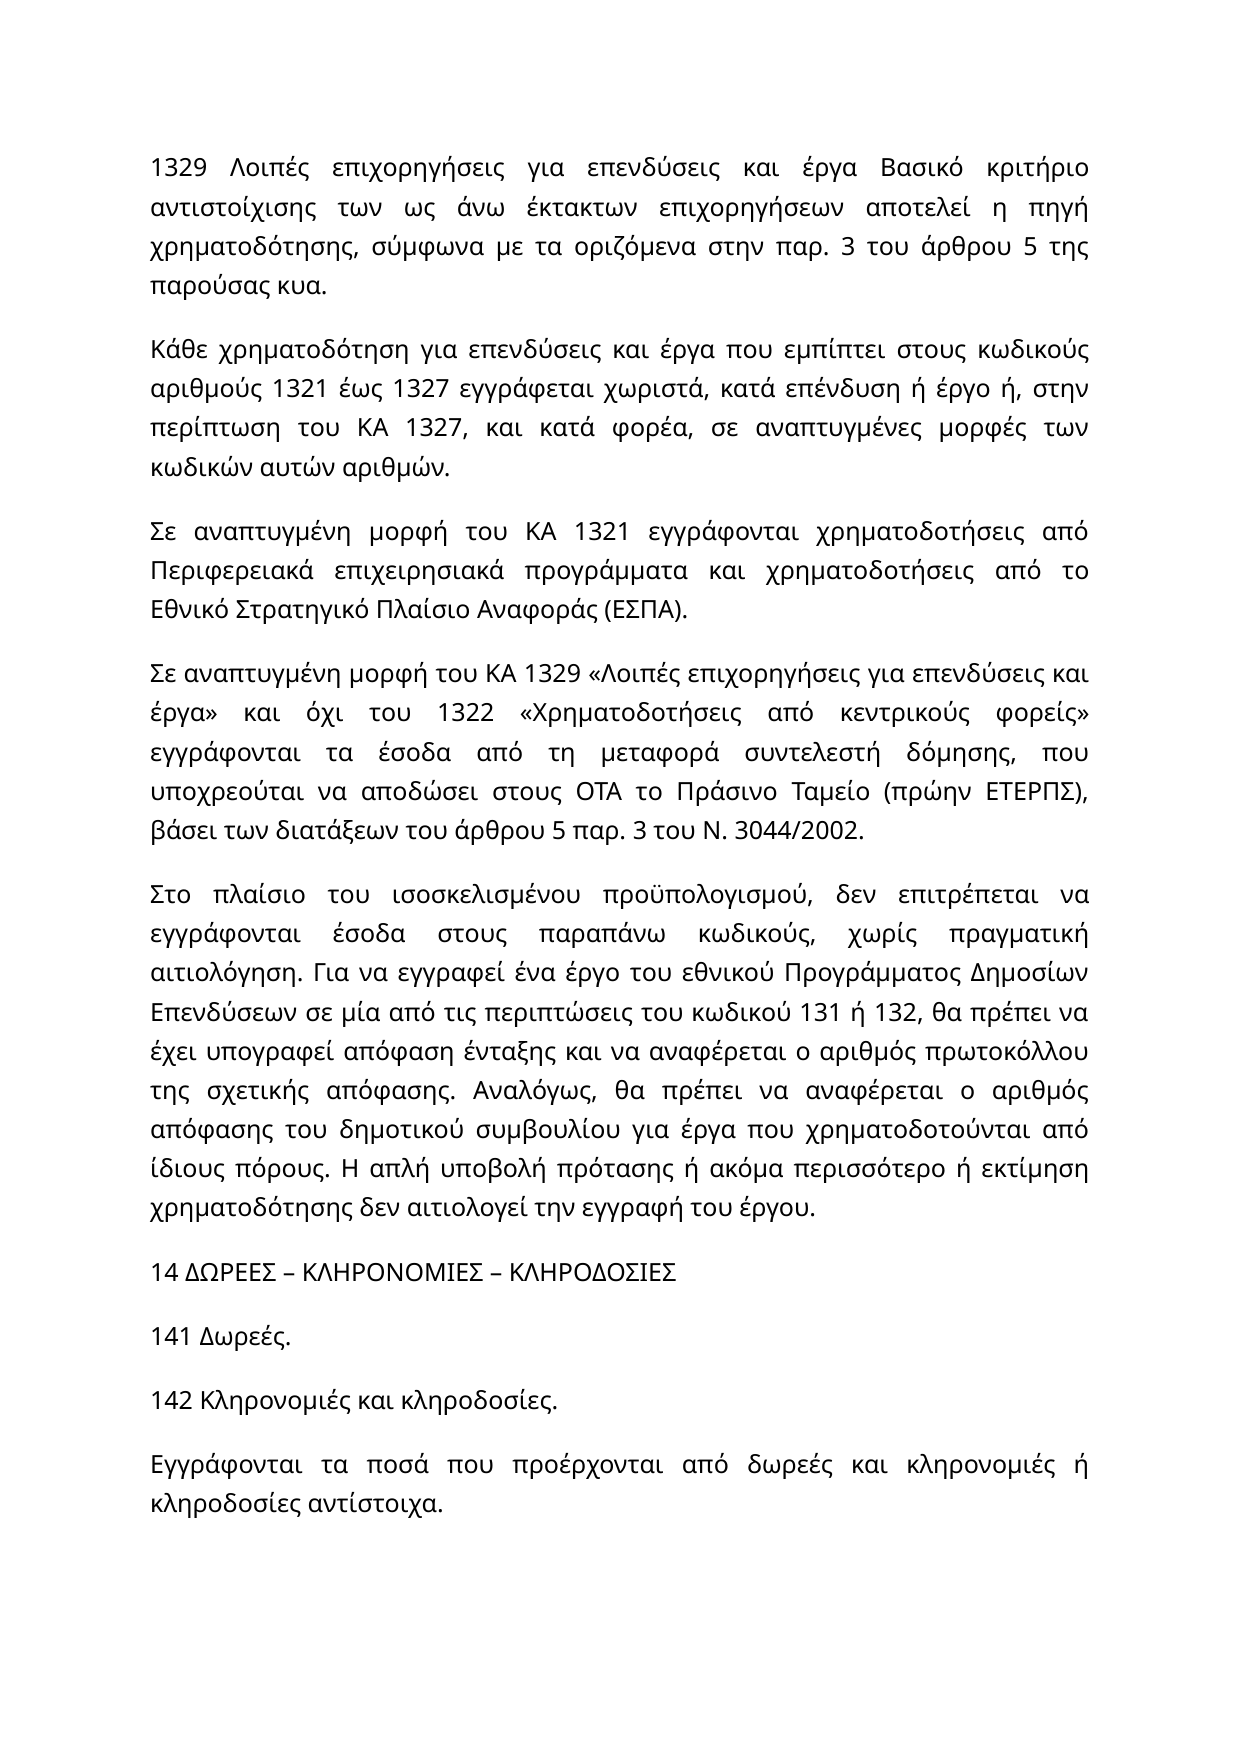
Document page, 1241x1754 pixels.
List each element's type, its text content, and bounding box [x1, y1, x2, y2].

text Σε αναπτυγμένη μορφή του ΚΑ 1329 «Λοιπές επιχορηγήσεις για επενδύσεις και έργα» και όχι του 1322 «Χρηματοδοτήσεις από κεντρικούς φορείς» εγγράφονται τα έσοδα από τη μεταφορά συντελεστή δόμησης, που υποχρεούται να αποδώσει στους ΟΤΑ το Πράσινο Ταμείο (πρώην ΕΤΕΡΠΣ), βάσει των διατάξεων του άρθρου 5 παρ. 3 του Ν. 3044/2002. [150, 656, 1090, 847]
text 14 ΔΩΡΕΕΣ – ΚΛΗΡΟΝΟΜΙΕΣ – ΚΛΗΡΟΔΟΣΙΕΣ [150, 1254, 1090, 1288]
text Σε αναπτυγμένη μορφή του ΚΑ 1321 εγγράφονται χρηματοδοτήσεις από Περιφερειακά επιχειρησιακά προγράμματα και χρηματοδοτήσεις από το Εθνικό Στρατηγικό Πλαίσιο Αναφοράς (ΕΣΠΑ). [150, 513, 1090, 626]
text Εγγράφονται τα ποσά που προέρχονται από δωρεές και κληρονομιές ή κληροδοσίες αντίστοιχα. [150, 1447, 1090, 1520]
text Στο πλαίσιο του ισοσκελισμένου προϋπολογισμού, δεν επιτρέπεται να εγγράφονται έσοδα στους παραπάνω κωδικούς, χωρίς πραγματική αιτιολόγηση. Για να εγγραφεί ένα έργο του εθνικού Προγράμματος Δημοσίων Επενδύσεων σε μία από τις περιπτώσεις του κωδικού 131 ή 132, θα πρέπει να έχει υπογραφεί απόφαση ένταξης και να αναφέρεται ο αριθμός πρωτοκόλλου της σχετικής απόφασης. Αναλόγως, θα πρέπει να αναφέρεται ο αριθμός απόφασης του δημοτικού συμβουλίου για έργα που χρηματοδοτούνται από ίδιους πόρους. Η απλή υποβολή πρότασης ή ακόμα περισσότερο ή εκτίμηση χρηματοδότησης δεν αιτιολογεί την εγγραφή του έργου. [150, 877, 1090, 1224]
text 1329 Λοιπές επιχορηγήσεις για επενδύσεις και έργα Βασικό κριτήριο αντιστοίχισης των ως άνω έκτακτων επιχορηγήσεων αποτελεί η πηγή χρηματοδότησης, σύμφωνα με τα οριζόμενα στην παρ. 3 του άρθρου 5 της παρούσας κυα. [150, 150, 1090, 302]
text 141 Δωρεές. [150, 1318, 1090, 1352]
text Κάθε χρηματοδότηση για επενδύσεις και έργα που εμπίπτει στους κωδικούς αριθμούς 1321 έως 1327 εγγράφεται χωριστά, κατά επένδυση ή έργο ή, στην περίπτωση του ΚΑ 1327, και κατά φορέα, σε αναπτυγμένες μορφές των κωδικών αυτών αριθμών. [150, 332, 1090, 483]
text 142 Κληρονομιές και κληροδοσίες. [150, 1382, 1090, 1417]
